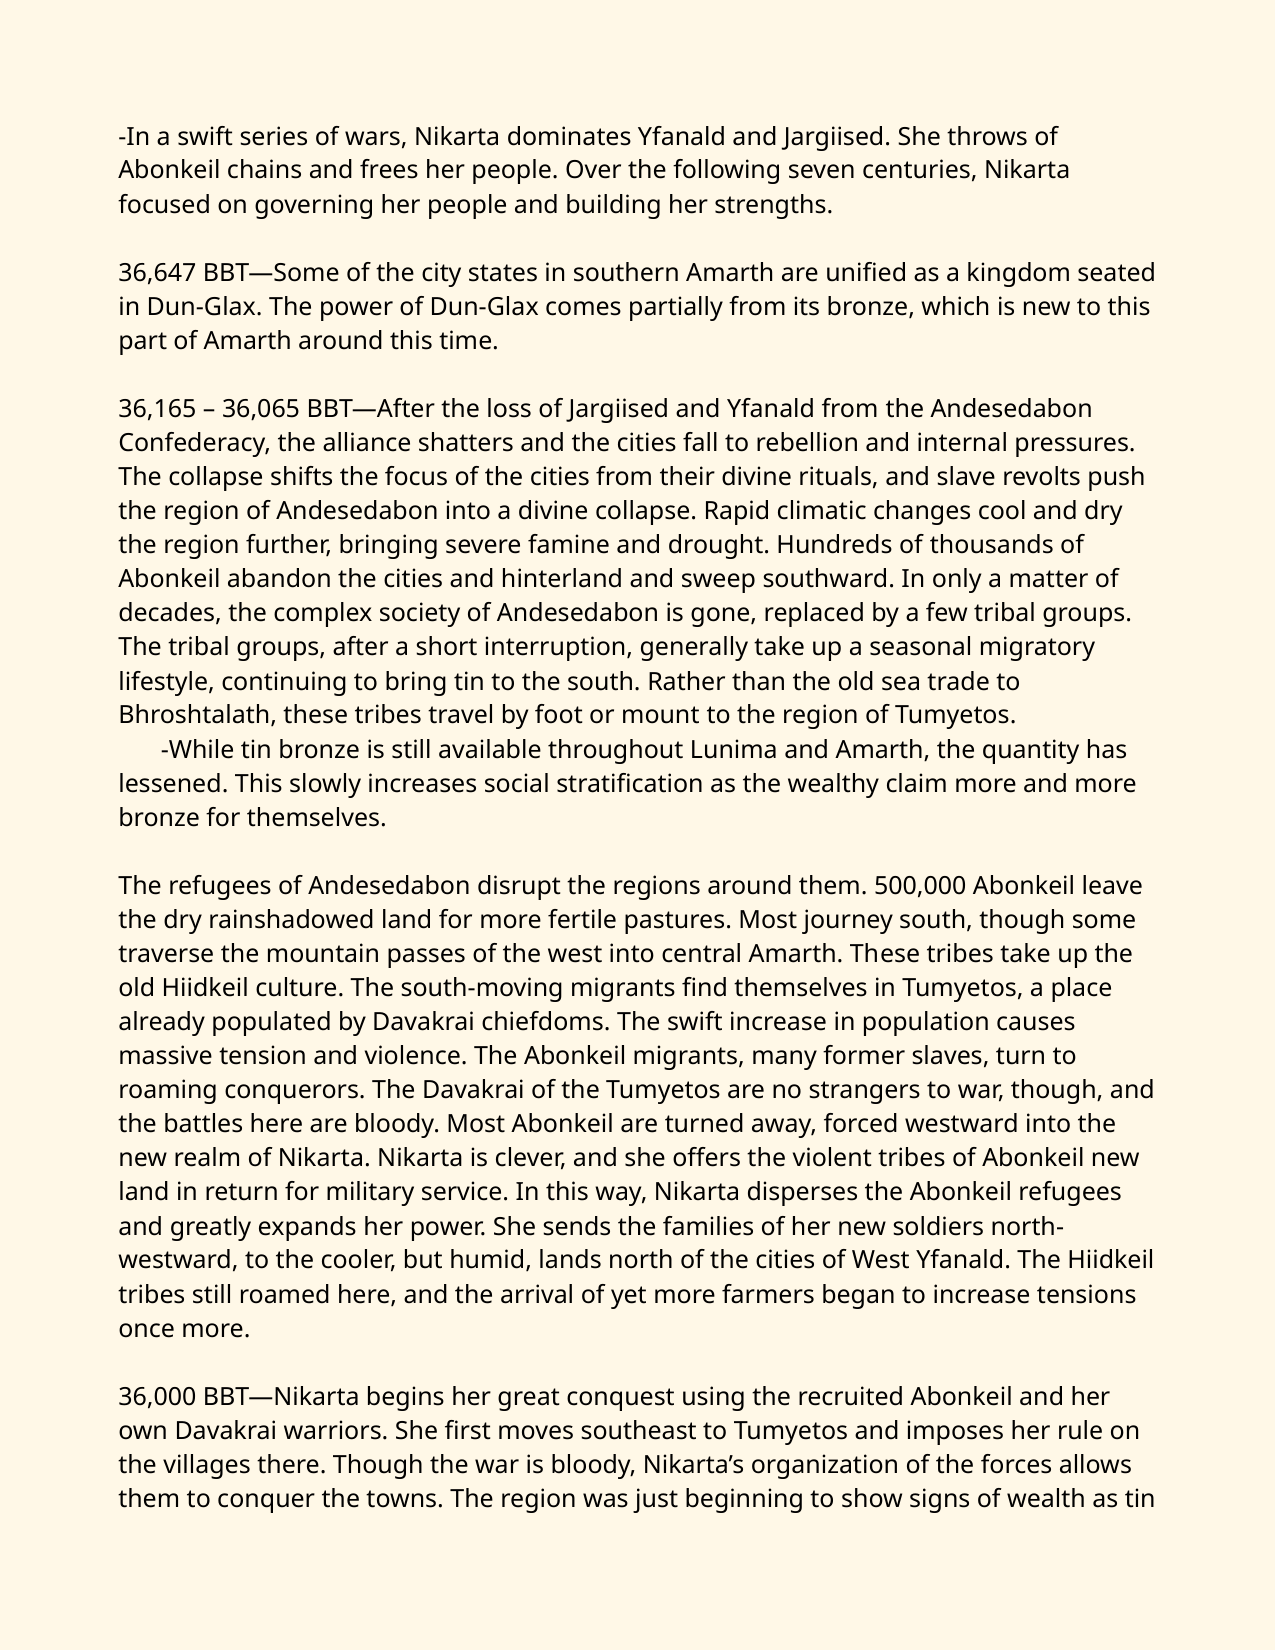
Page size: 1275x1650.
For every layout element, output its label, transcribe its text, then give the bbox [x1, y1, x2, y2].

text 36,165 – 36,065 BBT—After the loss of Jargiised and Yfanald from the Andesedabon Confederacy, the alliance shatters and the cities fall to rebellion and internal pressures. The collapse shifts the focus of the cities from their divine rituals, and slave revolts push the region of Andesedabon into a divine collapse. Rapid climatic changes cool and dry the region further, bringing severe famine and drought. Hundreds of thousands of Abonkeil abandon the cities and hinterland and sweep southward. In only a matter of decades, the complex society of Andesedabon is gone, replaced by a few tribal groups. The tribal groups, after a short interruption, generally take up a seasonal migratory lifestyle, continuing to bring tin to the south. Rather than the old sea trade to Bhroshtalath, these tribes travel by foot or mount to the region of Tumyetos. [118, 391, 1157, 731]
text -While tin bronze is still available throughout Lunima and Amarth, the quantity has lessened. This slowly increases social stratification as the wealthy claim more and more bronze for themselves. [118, 731, 1157, 833]
text 36,000 BBT—Nikarta begins her great conquest using the recruited Abonkeil and her own Davakrai warriors. She first moves southeast to Tumyetos and imposes her rule on the villages there. Though the war is bloody, Nikarta’s organization of the forces allows them to conquer the towns. The region was just beginning to show signs of wealth as tin [118, 1378, 1157, 1515]
text -In a swift series of wars, Nikarta dominates Yfanald and Jargiised. She throws of Abonkeil chains and frees her people. Over the following seven centuries, Nikarta focused on governing her people and building her strengths. [118, 118, 1157, 220]
text The refugees of Andesedabon disrupt the regions around them. 500,000 Abonkeil leave the dry rainshadowed land for more fertile pastures. Most journey south, though some traverse the mountain passes of the west into central Amarth. These tribes take up the old Hiidkeil culture. The south-moving migrants find themselves in Tumyetos, a place already populated by Davakrai chiefdoms. The swift increase in population causes massive tension and violence. The Abonkeil migrants, many former slaves, turn to roaming conquerors. The Davakrai of the Tumyetos are no strangers to war, though, and the battles here are bloody. Most Abonkeil are turned away, forced westward into the new realm of Nikarta. Nikarta is clever, and she offers the violent tribes of Abonkeil new land in return for military service. In this way, Nikarta disperses the Abonkeil refugees and greatly expands her power. She sends the families of her new soldiers north-westward, to the cooler, but humid, lands north of the cities of West Yfanald. The Hiidkeil tribes still roamed here, and the arrival of yet more farmers began to increase tensions once more. [118, 867, 1157, 1344]
text 36,647 BBT—Some of the city states in southern Amarth are unified as a kingdom seated in Dun-Glax. The power of Dun-Glax comes partially from its bronze, which is new to this part of Amarth around this time. [118, 254, 1157, 357]
